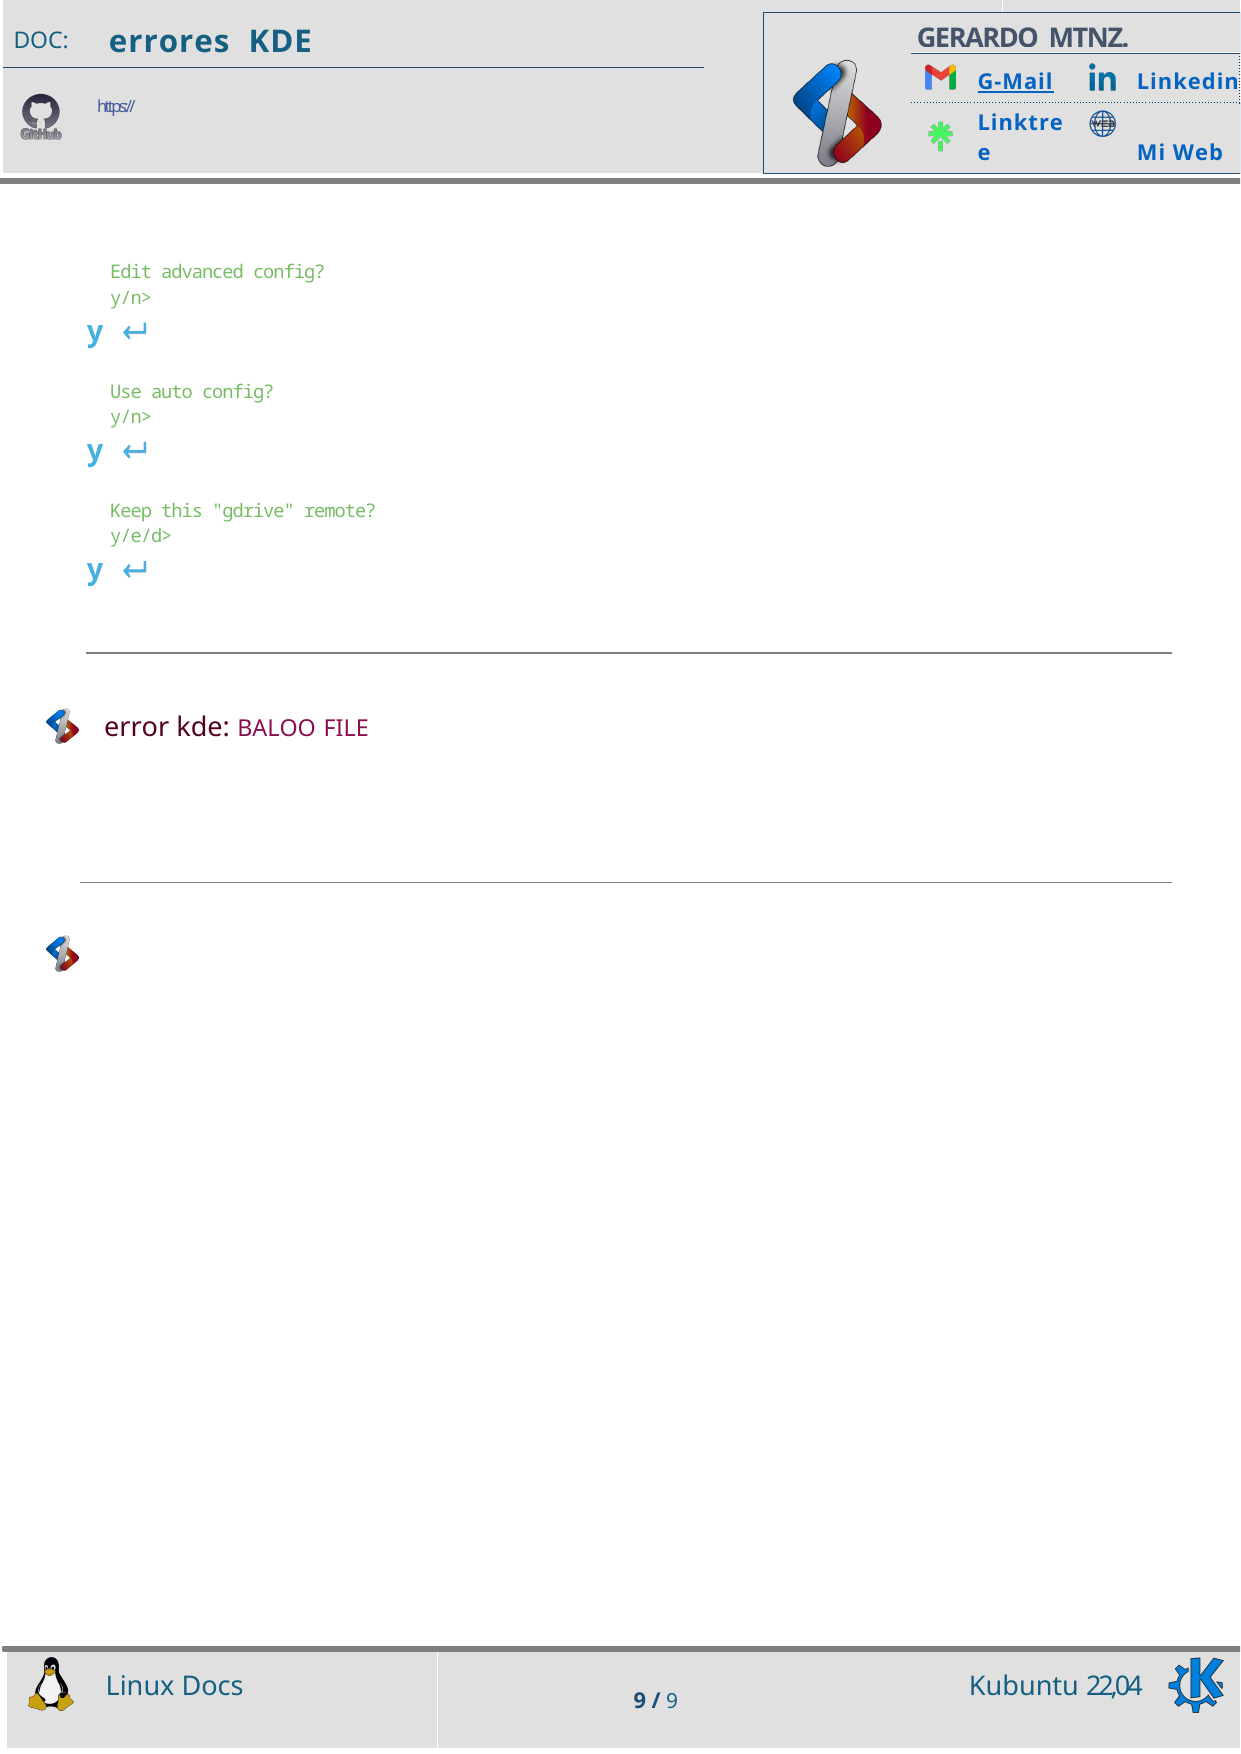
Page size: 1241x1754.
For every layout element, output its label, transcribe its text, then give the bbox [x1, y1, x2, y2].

text Keep this "gdrive" remote? [110, 497, 1172, 523]
picture [1086, 61, 1119, 94]
text y/n> [110, 284, 1172, 310]
picture [925, 121, 956, 152]
picture [1166, 1655, 1226, 1715]
picture [1086, 107, 1119, 140]
picture [46, 708, 79, 744]
text y/n> [110, 403, 1172, 429]
text Use auto config? [110, 378, 1172, 403]
text y  [86, 548, 1172, 588]
text Edit advanced config? [110, 259, 1172, 284]
text y  [86, 310, 1172, 349]
picture [924, 61, 957, 94]
picture [46, 935, 79, 972]
text y/e/d> [110, 523, 1172, 548]
picture [20, 1655, 80, 1715]
text y  [86, 429, 1172, 469]
picture [783, 53, 891, 167]
subtitle error kde: baloo file [45, 705, 1172, 745]
picture [12, 89, 70, 144]
